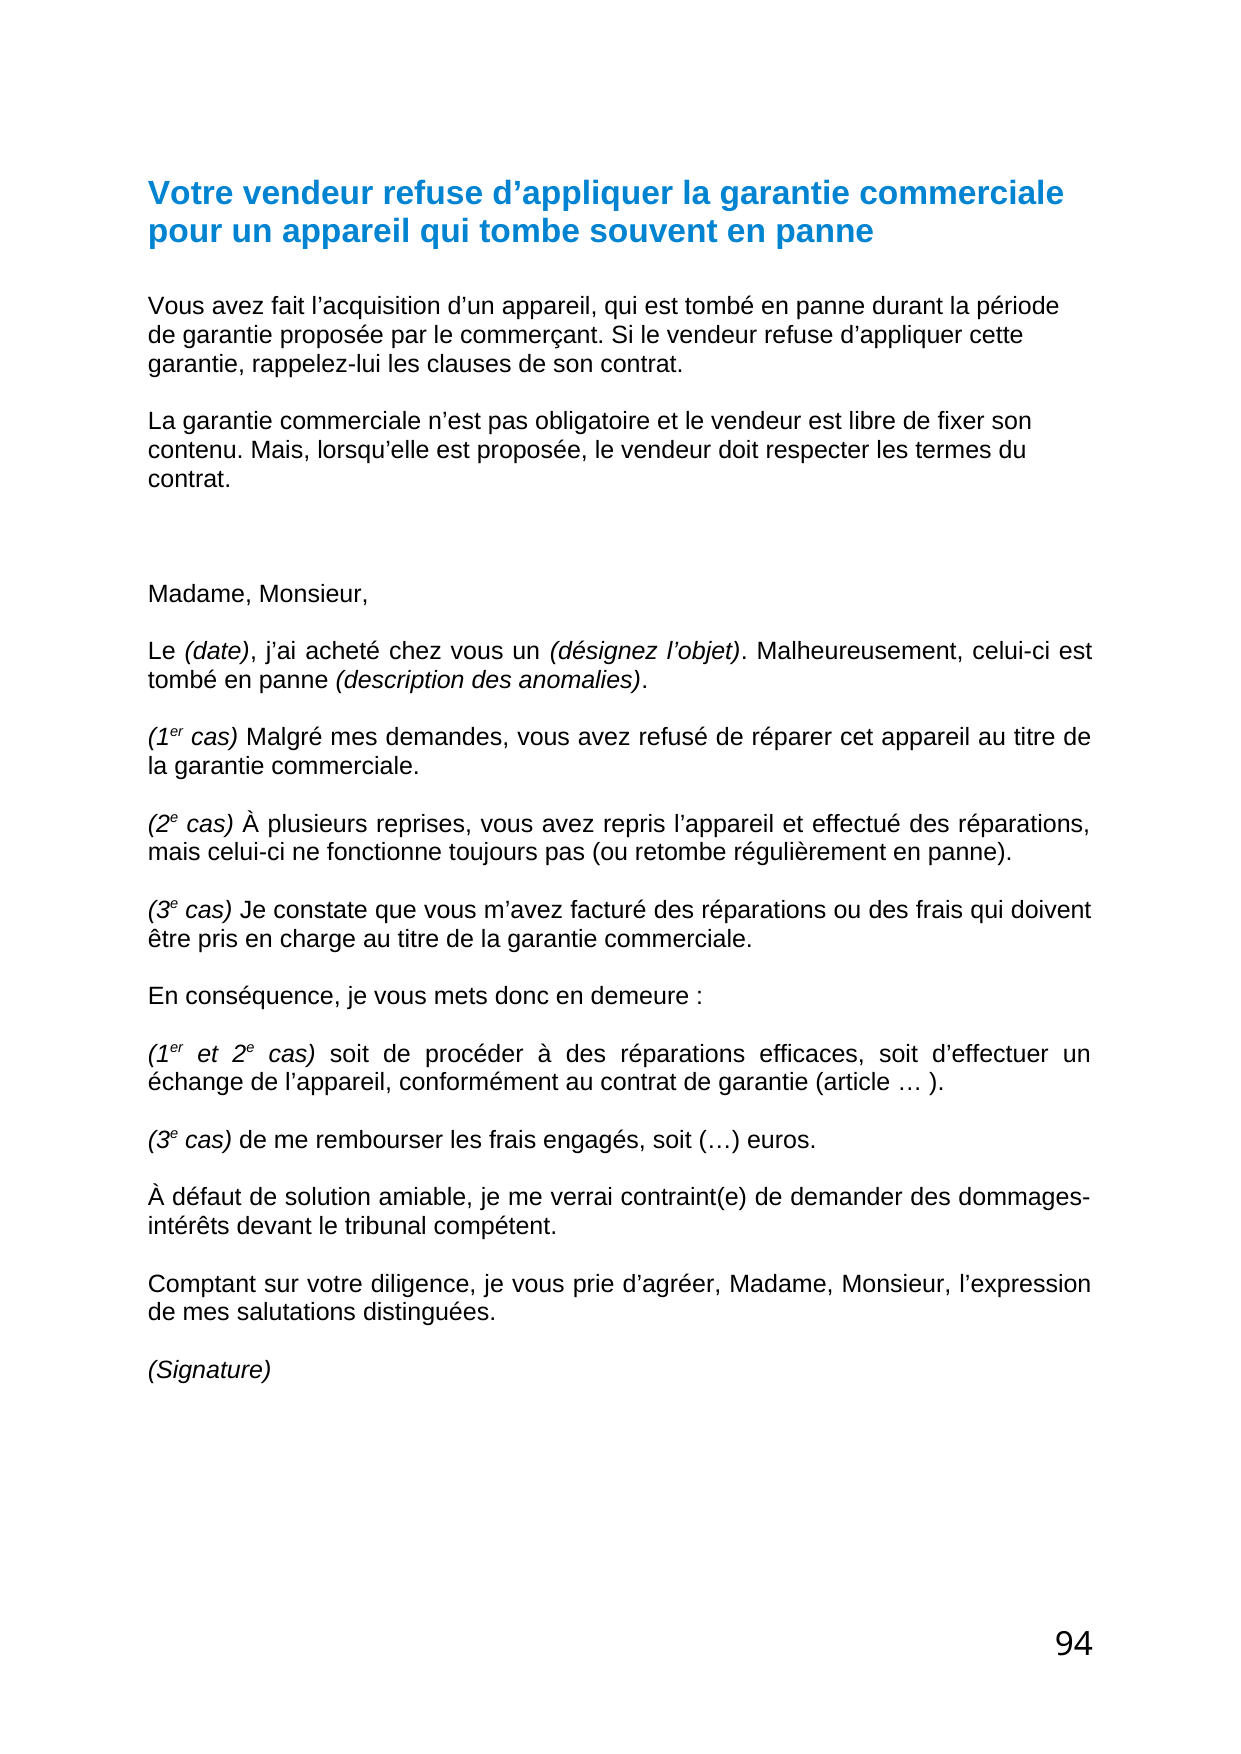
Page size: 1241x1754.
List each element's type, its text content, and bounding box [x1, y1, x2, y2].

text (1er et 2e cas) soit de procéder à des réparations efficaces, soit d’effectuer un échange de l’appareil, conformément au contrat de garantie (article … ). [148, 1039, 1093, 1096]
text (3e cas) de me rembourser les frais engagés, soit (…) euros. [148, 1125, 1093, 1154]
subtitle Votre vendeur refuse d’appliquer la garantie commerciale pour un appareil qui tombe souvent en panne [148, 173, 1093, 250]
text Le (date), j’ai acheté chez vous un (désignez l’objet). Malheureusement, celui-ci est tombé en panne (description des anomalies). [148, 636, 1093, 694]
text (3e cas) Je constate que vous m’avez facturé des réparations ou des frais qui doivent être pris en charge au titre de la garantie commerciale. [148, 895, 1093, 952]
text Comptant sur votre diligence, je vous prie d’agréer, Madame, Monsieur, l’expression de mes salutations distinguées. [148, 1269, 1093, 1326]
text (2e cas) À plusieurs reprises, vous avez repris l’appareil et effectué des réparations, mais celui-ci ne fonctionne toujours pas (ou retombe régulièrement en panne). [148, 809, 1093, 866]
text (1er cas) Malgré mes demandes, vous avez refusé de réparer cet appareil au titre de la garantie commerciale. [148, 722, 1093, 780]
text (Signature) [148, 1355, 1093, 1384]
text Madame, Monsieur, [148, 579, 1093, 607]
text En conséquence, je vous mets donc en demeure : [148, 981, 1093, 1010]
text À défaut de solution amiable, je me verrai contraint(e) de demander des dommages-intérêts devant le tribunal compétent. [148, 1182, 1093, 1240]
text La garantie commerciale n’est pas obligatoire et le vendeur est libre de fixer son contenu. Mais, lorsqu’elle est proposée, le vendeur doit respecter les termes du contrat. [148, 406, 1093, 492]
text Vous avez fait l’acquisition d’un appareil, qui est tombé en panne durant la période de garantie proposée par le commerçant. Si le vendeur refuse d’appliquer cette garantie, rappelez-lui les clauses de son contrat. [148, 291, 1093, 377]
